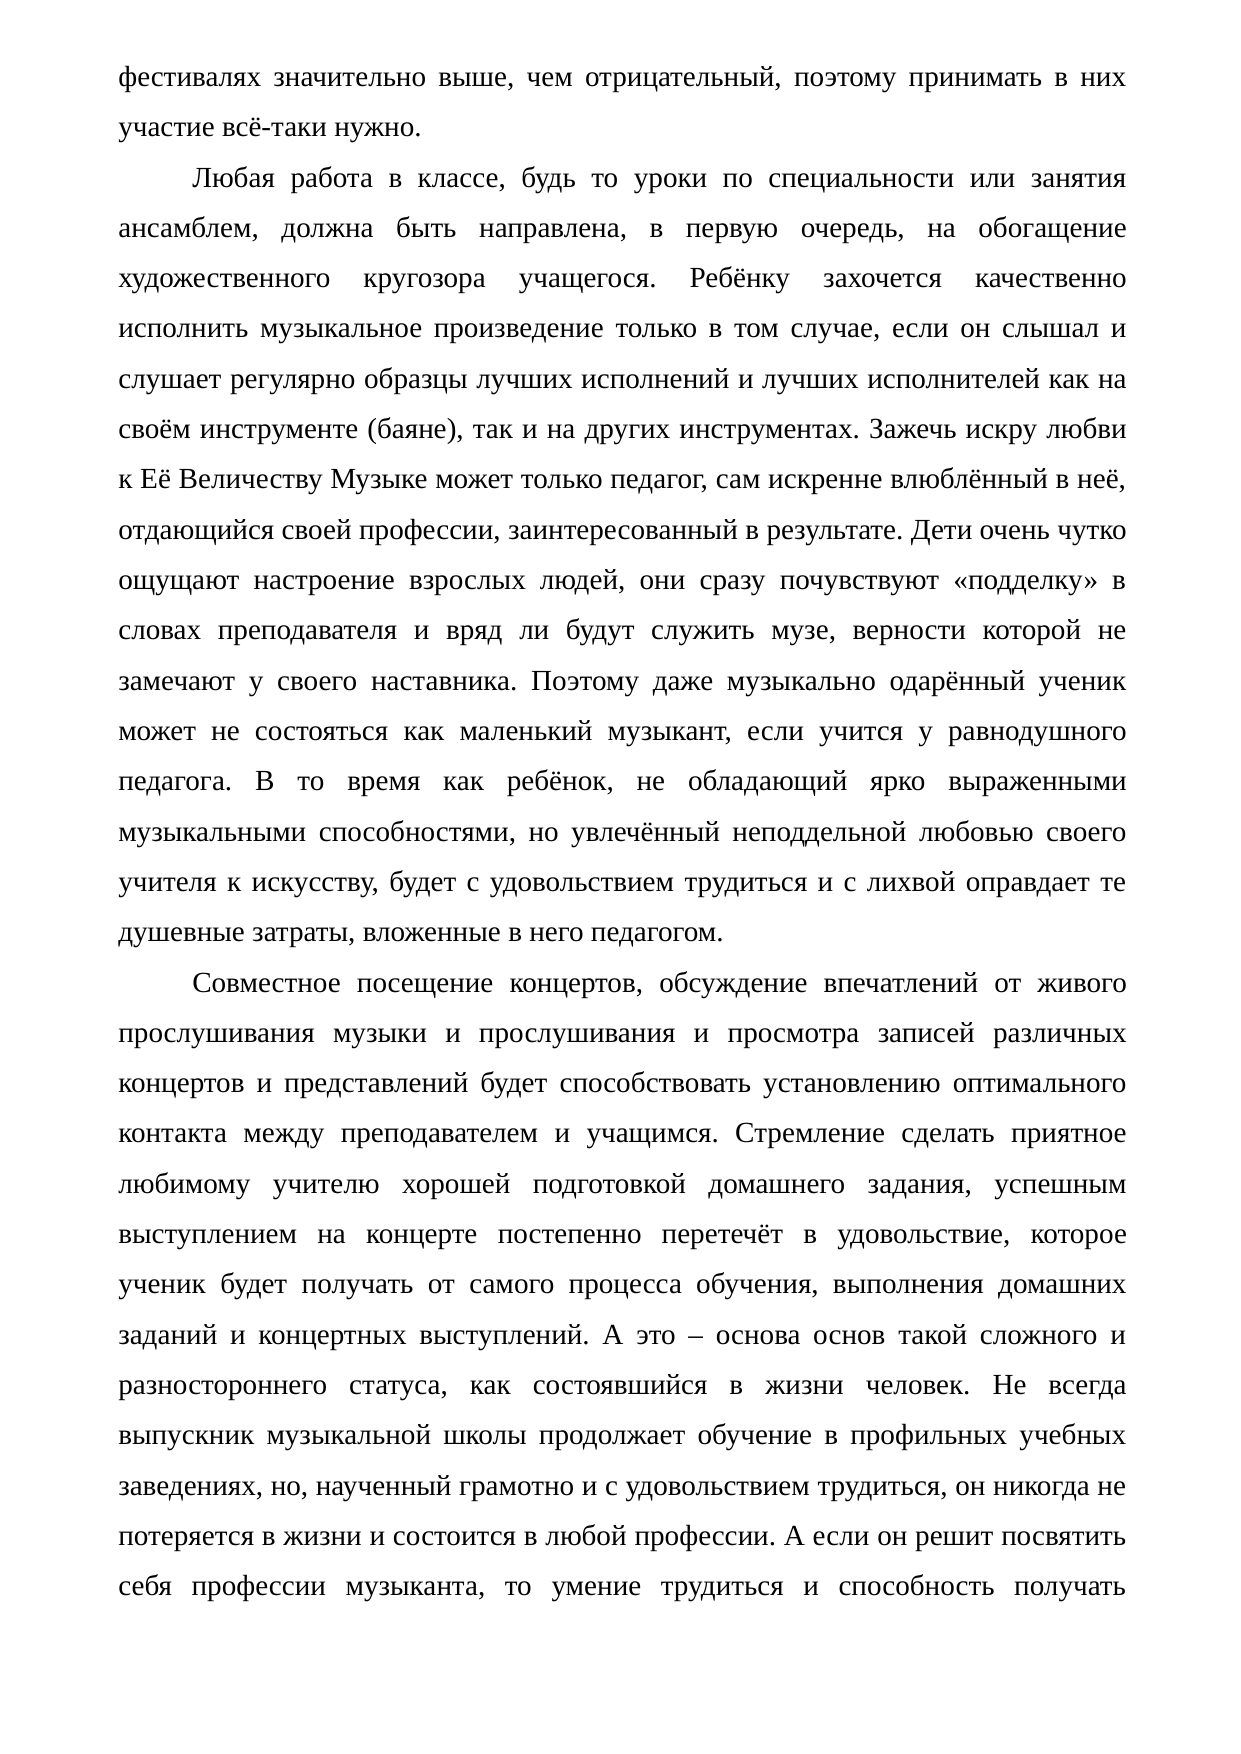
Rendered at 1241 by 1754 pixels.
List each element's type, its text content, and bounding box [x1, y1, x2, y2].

text Любая работа в классе, будь то уроки по специальности или занятия ансамблем, должна быть направлена, в первую очередь, на обогащение художественного кругозора учащегося. Ребёнку захочется качественно исполнить музыкальное произведение только в том случае, если он слышал и слушает регулярно образцы лучших исполнений и лучших исполнителей как на своём инструменте (баяне), так и на других инструментах. Зажечь искру любви к Её Величеству Музыке может только педагог, сам искренне влюблённый в неё, отдающийся своей профессии, заинтересованный в результате. Дети очень чутко ощущают настроение взрослых людей, они сразу почувствуют «подделку» в словах преподавателя и вряд ли будут служить музе, верности которой не замечают у своего наставника. Поэтому даже музыкально одарённый ученик может не состояться как маленький музыкант, если учится у равнодушного педагога. В то время как ребёнок, не обладающий ярко выраженными музыкальными способностями, но увлечённый неподдельной любовью своего учителя к искусству, будет с удовольствием трудиться и с лихвой оправдает те душевные затраты, вложенные в него педагогом. [118, 160, 1128, 948]
text Совместное посещение концертов, обсуждение впечатлений от живого прослушивания музыки и прослушивания и просмотра записей различных концертов и представлений будет способствовать установлению оптимального контакта между преподавателем и учащимся. Стремление сделать приятное любимому учителю хорошей подготовкой домашнего задания, успешным выступлением на концерте постепенно перетечёт в удовольствие, которое ученик будет получать от самого процесса обучения, выполнения домашних заданий и концертных выступлений. А это – основа основ такой сложного и разностороннего статуса, как состоявшийся в жизни человек. Не всегда выпускник музыкальной школы продолжает обучение в профильных учебных заведениях, но, наученный грамотно и с удовольствием трудиться, он никогда не потеряется в жизни и состоится в любой профессии. А если он решит посвятить себя профессии музыканта, то умение трудиться и способность получать [118, 965, 1128, 1602]
text фестивалях значительно выше, чем отрицательный, поэтому принимать в них участие всё-таки нужно. [118, 59, 1128, 143]
